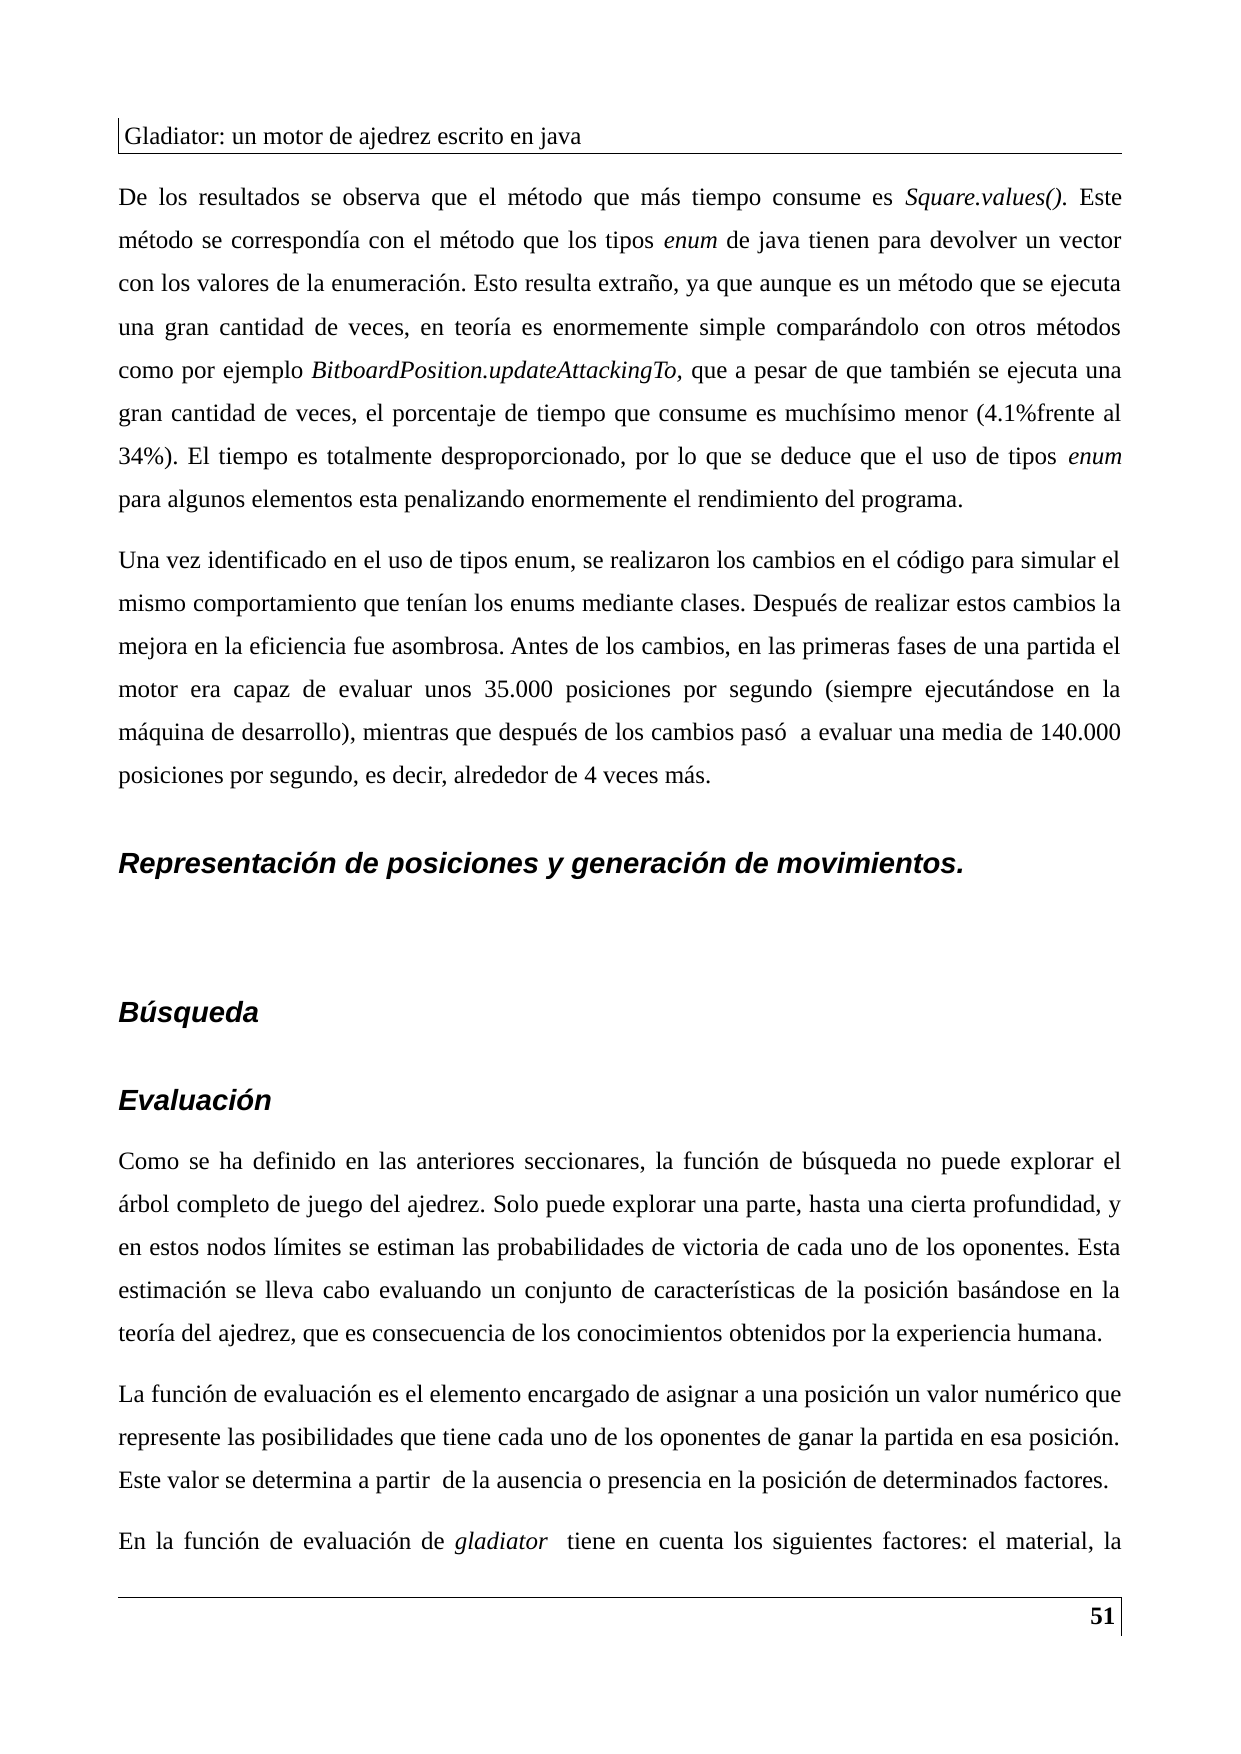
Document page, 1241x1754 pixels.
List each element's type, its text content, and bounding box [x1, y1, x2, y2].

text Como se ha definido en las anteriores seccionares, la función de búsqueda no puede explorar el árbol completo de juego del ajedrez. Solo puede explorar una parte, hasta una cierta profundidad, y en estos nodos límites se estiman las probabilidades de victoria de cada uno de los oponentes. Esta estimación se lleva cabo evaluando un conjunto de características de la posición basándose en la teoría del ajedrez, que es consecuencia de los conocimientos obtenidos por la experiencia humana. [118, 1146, 1122, 1347]
subtitle Representación de posiciones y generación de movimientos. [118, 846, 1122, 880]
text En la función de evaluación de gladiator tiene en cuenta los siguientes factores: el material, la [118, 1526, 1122, 1555]
subtitle Búsqueda [118, 995, 1122, 1029]
text La función de evaluación es el elemento encargado de asignar a una posición un valor numérico que represente las posibilidades que tiene cada uno de los oponentes de ganar la partida en esa posición. Este valor se determina a partir de la ausencia o presencia en la posición de determinados factores. [118, 1379, 1122, 1494]
subtitle Evaluación [118, 1083, 1122, 1116]
text Una vez identificado en el uso de tipos enum, se realizaron los cambios en el código para simular el mismo comportamiento que tenían los enums mediante clases. Después de realizar estos cambios la mejora en la eficiencia fue asombrosa. Antes de los cambios, en las primeras fases de una partida el motor era capaz de evaluar unos 35.000 posiciones por segundo (siempre ejecutándose en la máquina de desarrollo), mientras que después de los cambios pasó a evaluar una media de 140.000 posiciones por segundo, es decir, alrededor de 4 veces más. [118, 545, 1122, 789]
text De los resultados se observa que el método que más tiempo consume es Square.values(). Este método se correspondía con el método que los tipos enum de java tienen para devolver un vector con los valores de la enumeración. Esto resulta extraño, ya que aunque es un método que se ejecuta una gran cantidad de veces, en teoría es enormemente simple comparándolo con otros métodos como por ejemplo BitboardPosition.updateAttackingTo, que a pesar de que también se ejecuta una gran cantidad de veces, el porcentaje de tiempo que consume es muchísimo menor (4.1%frente al 34%). El tiempo es totalmente desproporcionado, por lo que se deduce que el uso de tipos enum para algunos elementos esta penalizando enormemente el rendimiento del programa. [118, 182, 1122, 513]
